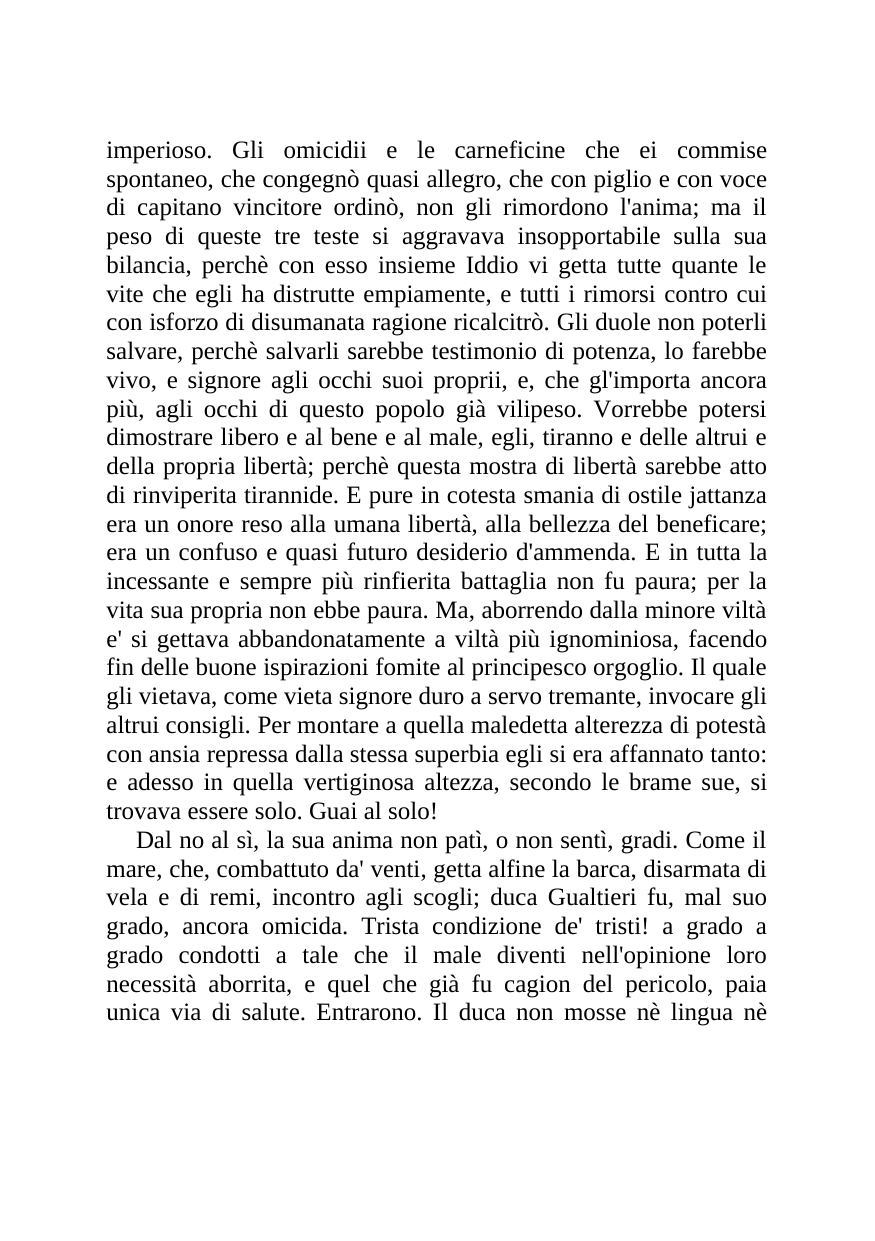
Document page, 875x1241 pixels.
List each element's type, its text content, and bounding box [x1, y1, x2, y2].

text Dal no al sì, la sua anima non patì, o non sentì, gradi. Come il mare, che, combattuto da' venti, getta alfine la barca, disarmata di vela e di remi, incontro agli scogli; duca Gualtieri fu, mal suo grado, ancora omicida. Trista condizione de' tristi! a grado a grado condotti a tale che il male diventi nell'opinione loro necessità aborrita, e quel che già fu cagion del pericolo, paia unica via di salute. Entrarono. Il duca non mosse nè lingua nè [106, 825, 768, 1026]
text imperioso. Gli omicidii e le carneficine che ei commise spontaneo, che congegnò quasi allegro, che con piglio e con voce di capitano vincitore ordinò, non gli rimordono l'anima; ma il peso di queste tre teste si aggravava insopportabile sulla sua bilancia, perchè con esso insieme Iddio vi getta tutte quante le vite che egli ha distrutte empiamente, e tutti i rimorsi contro cui con isforzo di disumanata ragione ricalcitrò. Gli duole non poterli salvare, perchè salvarli sarebbe testimonio di potenza, lo farebbe vivo, e signore agli occhi suoi proprii, e, che gl'importa ancora più, agli occhi di questo popolo già vilipeso. Vorrebbe potersi dimostrare libero e al bene e al male, egli, tiranno e delle altrui e della propria libertà; perchè questa mostra di libertà sarebbe atto di rinviperita tirannide. E pure in cotesta smania di ostile jattanza era un onore reso alla umana libertà, alla bellezza del beneficare; era un confuso e quasi futuro desiderio d'ammenda. E in tutta la incessante e sempre più rinfierita battaglia non fu paura; per la vita sua propria non ebbe paura. Ma, aborrendo dalla minore viltà e' si gettava abbandonatamente a viltà più ignominiosa, facendo fin delle buone ispirazioni fomite al principesco orgoglio. Il quale gli vietava, come vieta signore duro a servo tremante, invocare gli altrui consigli. Per montare a quella maledetta alterezza di potestà con ansia repressa dalla stessa superbia egli si era affannato tanto: e adesso in quella vertiginosa altezza, secondo le brame sue, si trovava essere solo. Guai al solo! [106, 135, 768, 825]
